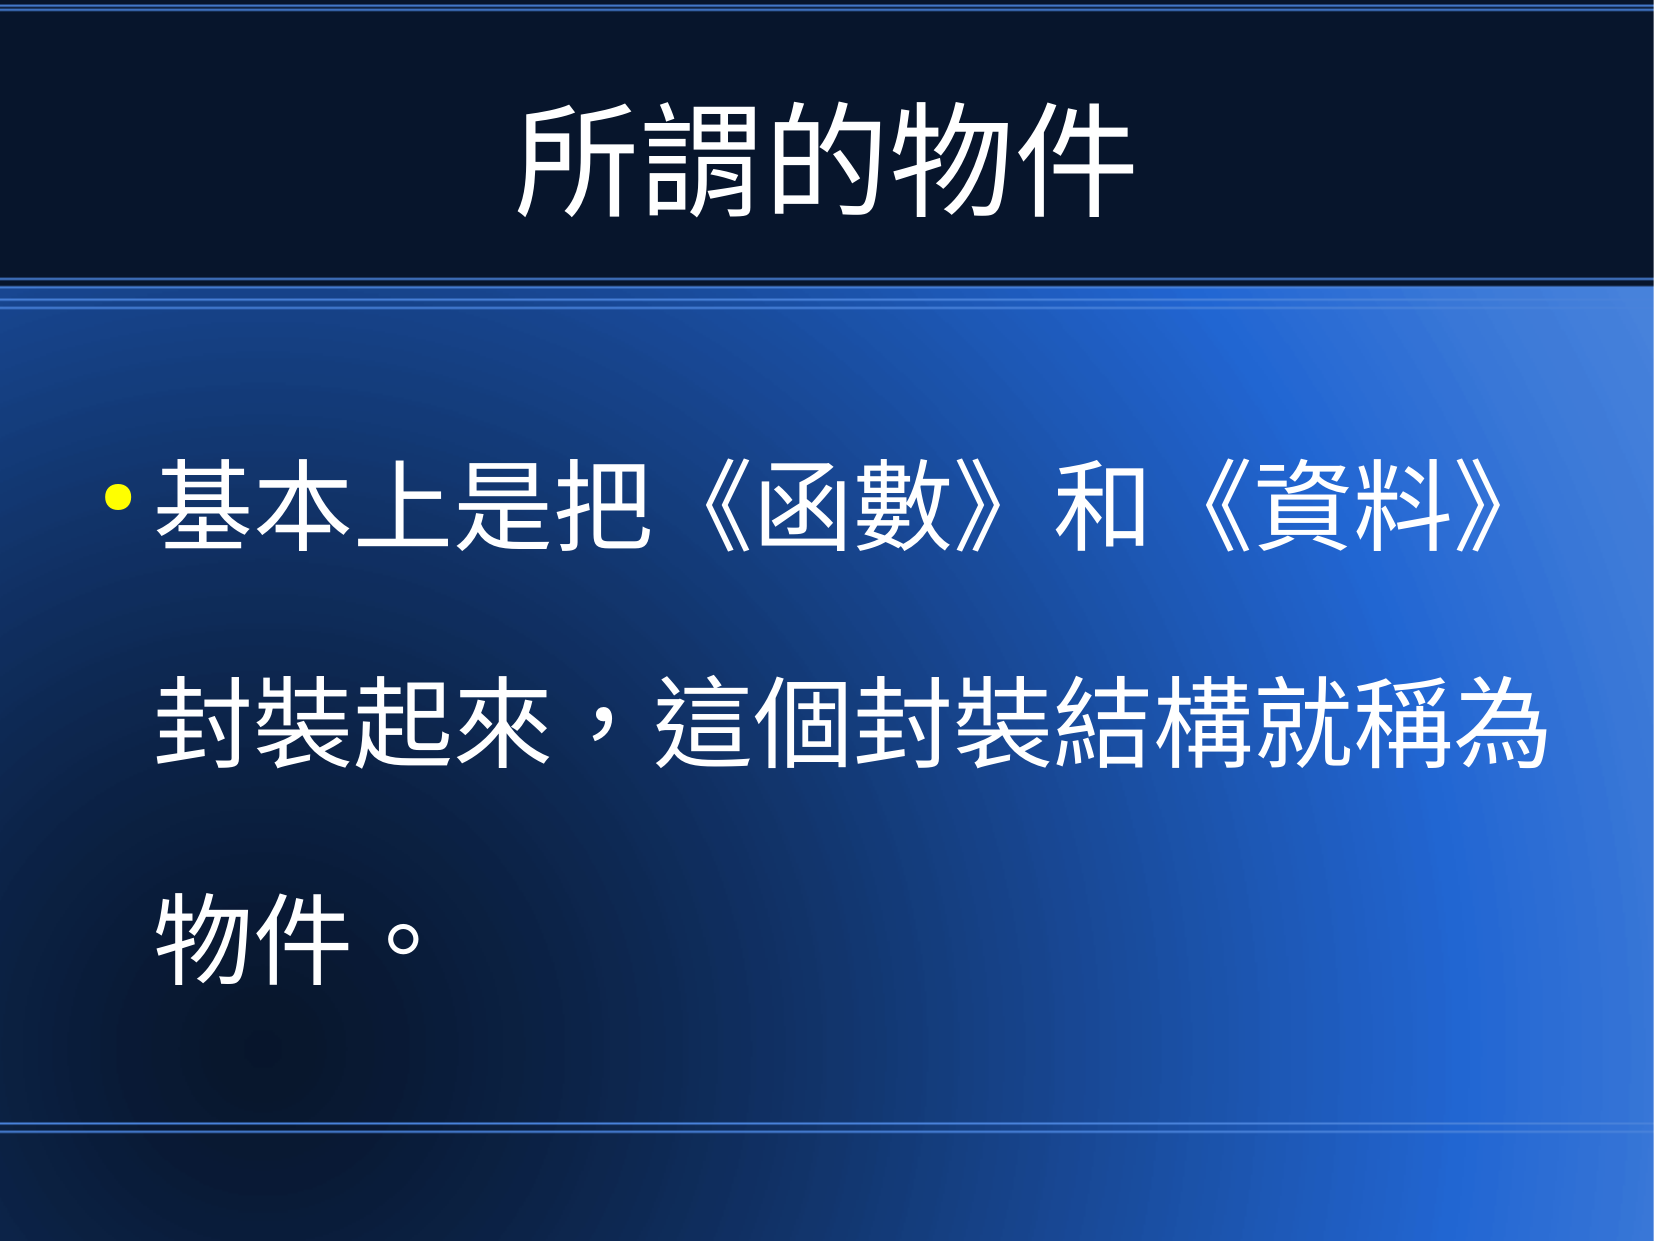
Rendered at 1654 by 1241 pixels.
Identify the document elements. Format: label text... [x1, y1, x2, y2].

list 基本上是把《函數》和《資料》封裝起來，這個封裝結構就稱為物件。 [82, 355, 1571, 1241]
title 所謂的物件 [82, 49, 1571, 257]
picture [0, 0, 1654, 1241]
